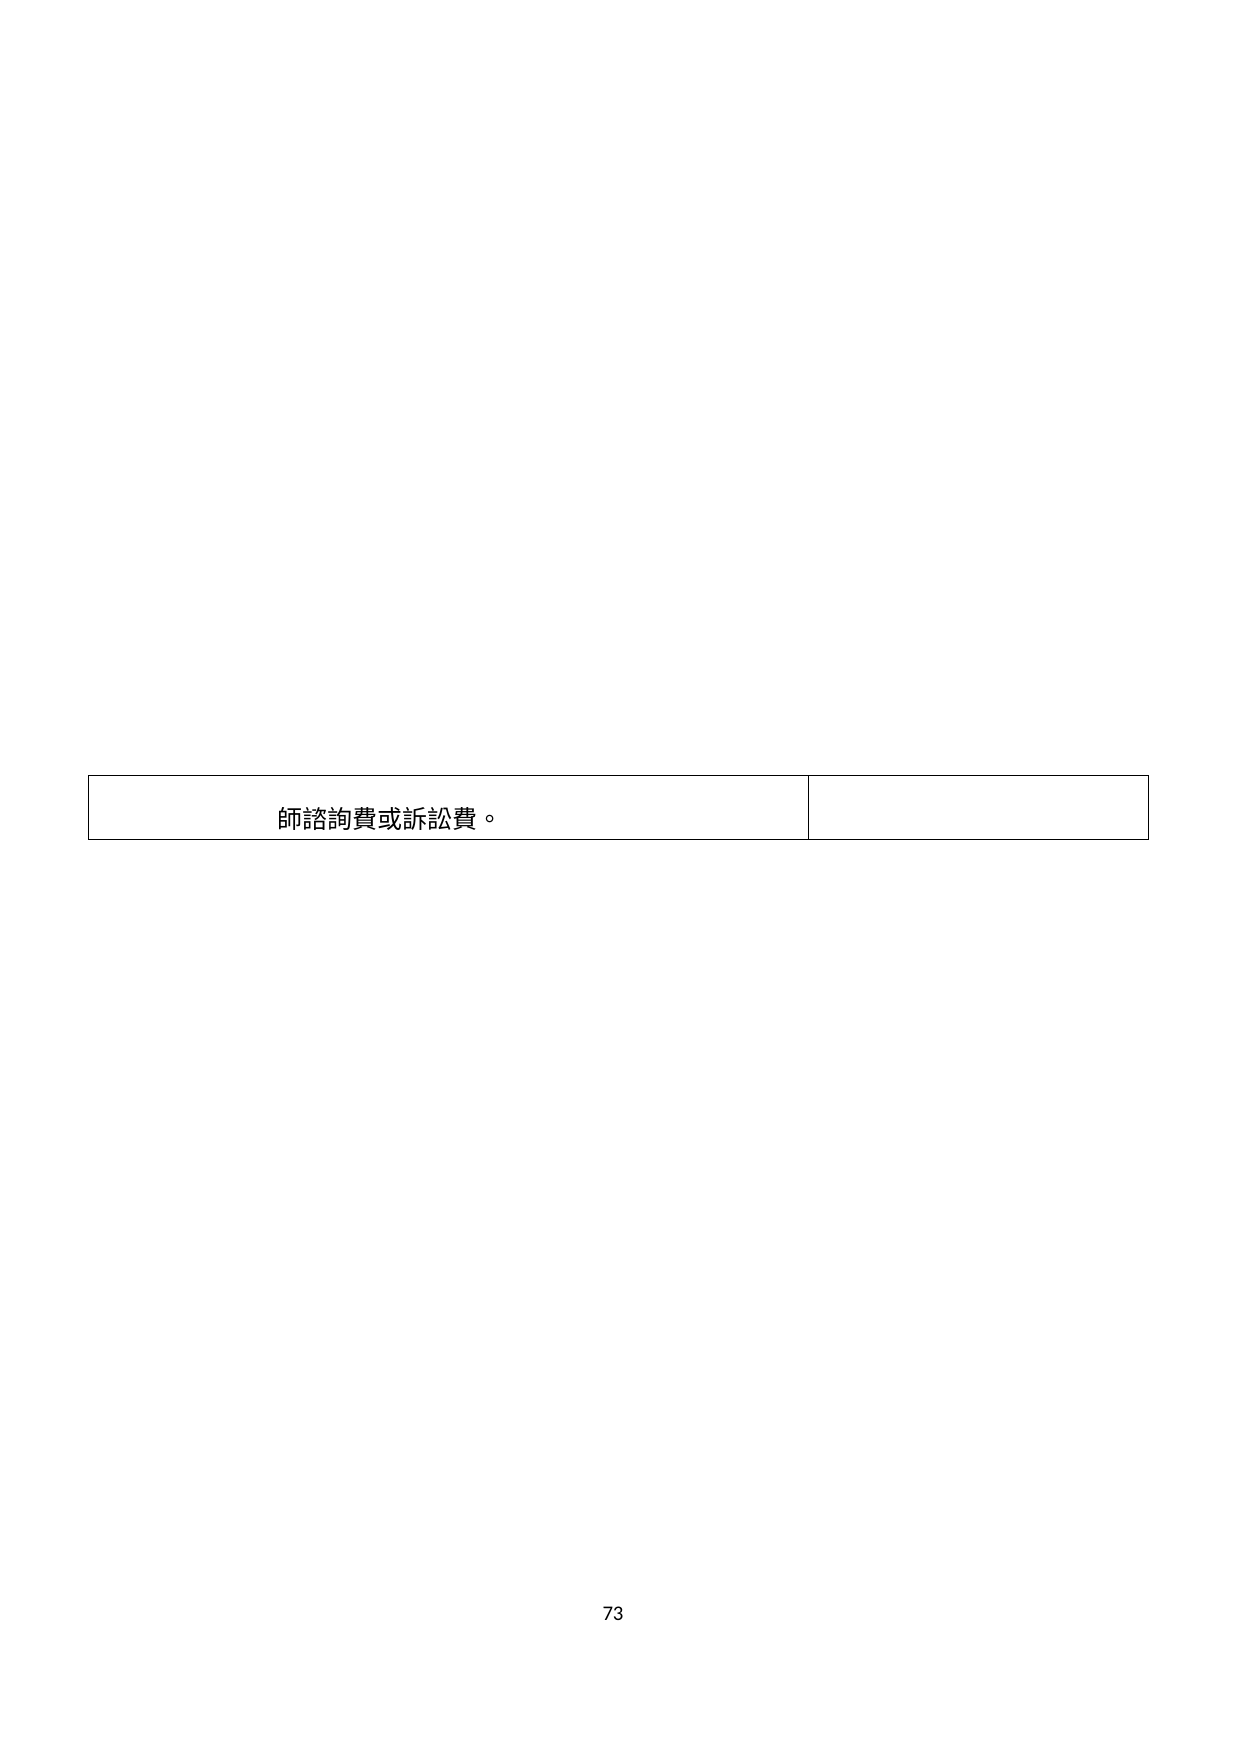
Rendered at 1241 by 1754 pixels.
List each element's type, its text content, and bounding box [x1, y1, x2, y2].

table_cell 師諮詢費或訴訟費。 [89, 776, 808, 838]
table_cell [809, 776, 1148, 838]
